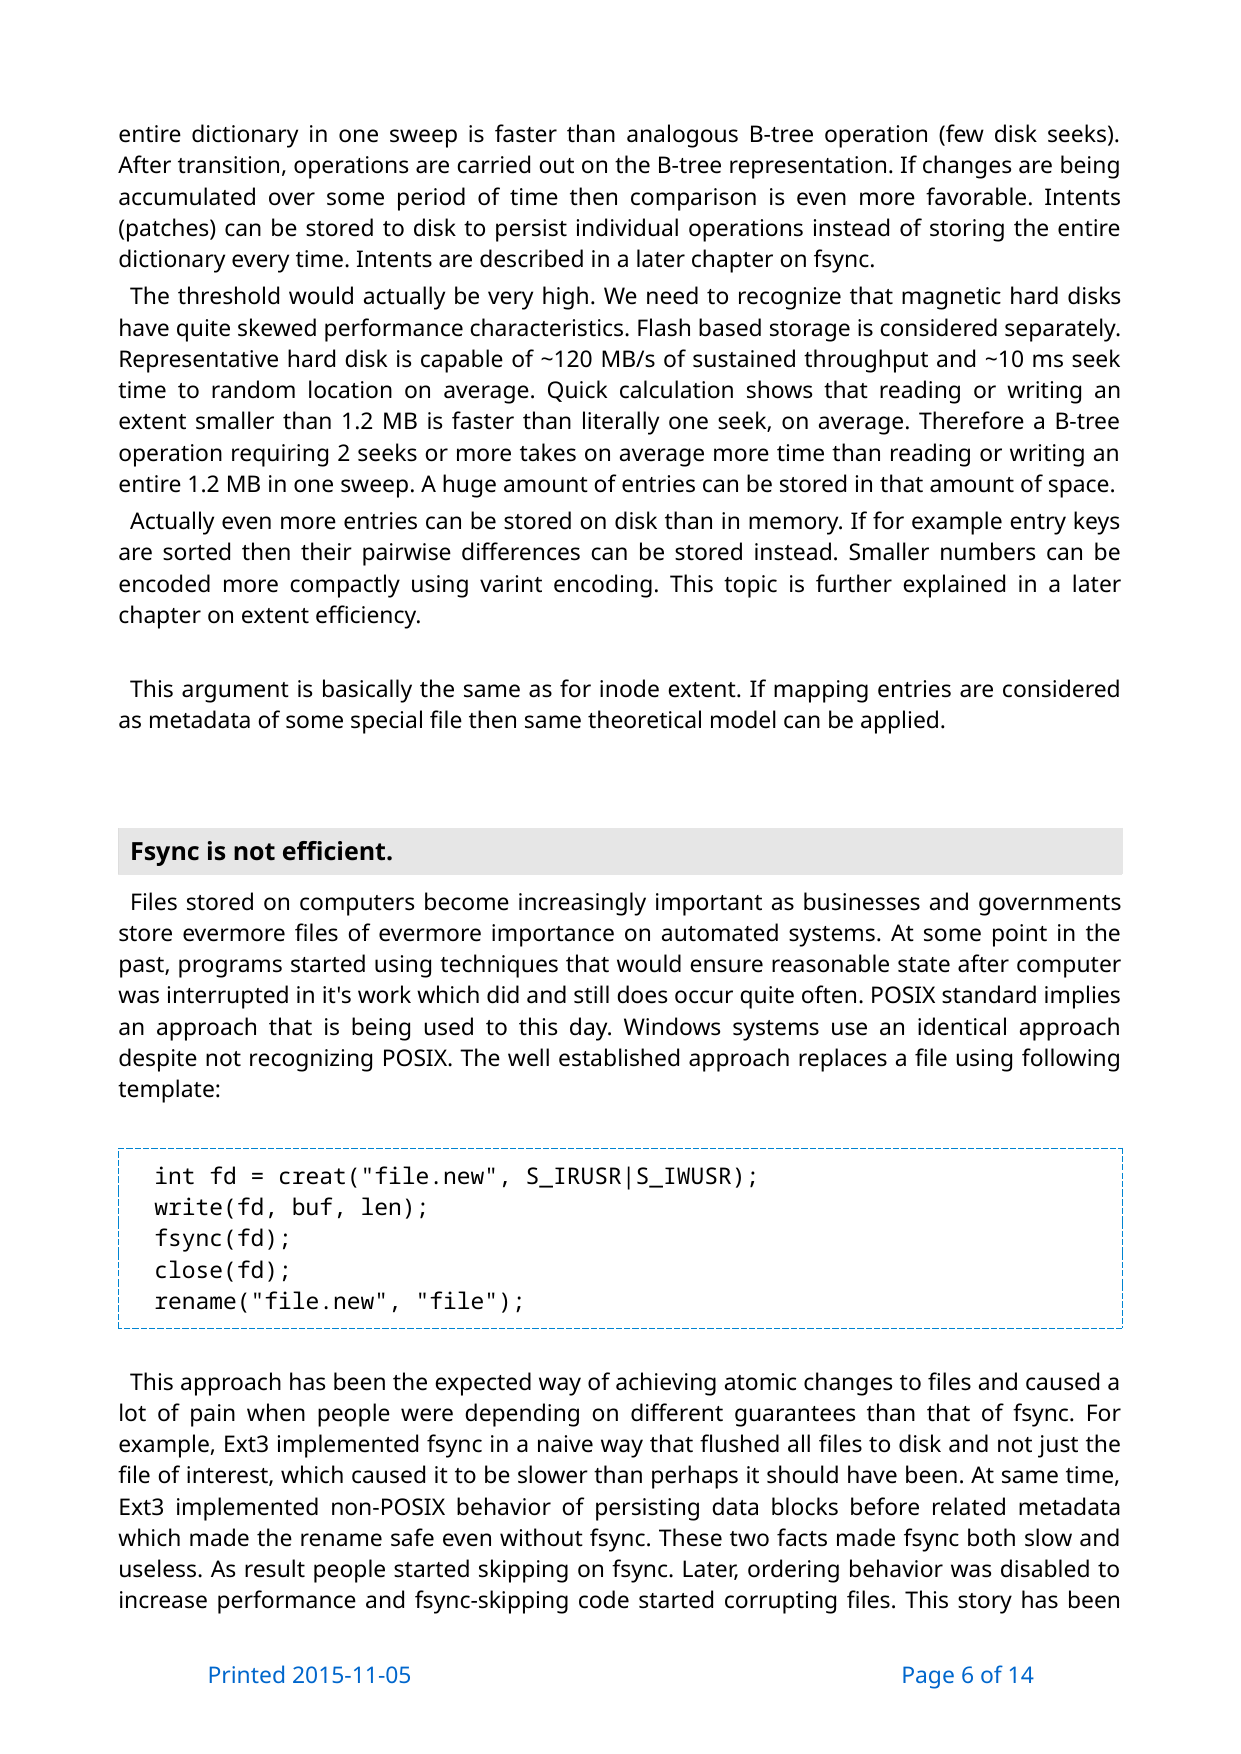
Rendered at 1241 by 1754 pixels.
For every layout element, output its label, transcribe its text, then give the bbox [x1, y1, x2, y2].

text fsync(fd); [118, 1210, 1122, 1241]
text The threshold would actually be very high. We need to recognize that magnetic hard disks have quite skewed performance characteristics. Flash based storage is considered separately. Representative hard disk is capable of ~120 MB/s of sustained throughput and ~10 ms seek time to random location on average. Quick calculation shows that reading or writing an extent smaller than 1.2 MB is faster than literally one seek, on average. Therefore a B-tree operation requiring 2 seeks or more takes on average more time than reading or writing an entire 1.2 MB in one sweep. A huge amount of entries can be stored in that amount of space. [118, 280, 1122, 499]
text Actually even more entries can be stored on disk than in memory. If for example entry keys are sorted then their pairwise differences can be stored instead. Smaller numbers can be encoded more compactly using varint encoding. This topic is further explained in a later chapter on extent efficiency. [118, 505, 1122, 630]
subtitle Fsync is not efficient. [119, 829, 1122, 874]
text This approach has been the expected way of achieving atomic changes to files and caused a lot of pain when people were depending on different guarantees than that of fsync. For example, Ext3 implemented fsync in a naive way that flushed all files to disk and not just the file of interest, which caused it to be slower than perhaps it should have been. At same time, Ext3 implemented non-POSIX behavior of persisting data blocks before related metadata which made the rename safe even without fsync. These two facts made fsync both slow and useless. As result people started skipping on fsync. Later, ordering behavior was disabled to increase performance and fsync-skipping code started corrupting files. This story has been [118, 1366, 1122, 1616]
text entire dictionary in one sweep is faster than analogous B-tree operation (few disk seeks). After transition, operations are carried out on the B-tree representation. If changes are being accumulated over some period of time then comparison is even more favorable. Intents (patches) can be stored to disk to persist individual operations instead of storing the entire dictionary every time. Intents are described in a later chapter on fsync. [118, 118, 1122, 274]
text int fd = creat("file.new", S_IRUSR|S_IWUSR); [118, 1147, 1122, 1179]
text rename("file.new", "file"); [118, 1272, 1122, 1328]
text This argument is basically the same as for inode extent. If mapping entries are considered as metadata of some special file then same theoretical model can be applied. [118, 673, 1122, 736]
text close(fd); [118, 1241, 1122, 1272]
text Files stored on computers become increasingly important as businesses and governments store evermore files of evermore importance on automated systems. At some point in the past, programs started using techniques that would ensure reasonable state after computer was interrupted in it's work which did and still does occur quite often. POSIX standard implies an approach that is being used to this day. Windows systems use an identical approach despite not recognizing POSIX. The well established approach replaces a file using following template: [118, 886, 1122, 1104]
text write(fd, buf, len); [118, 1179, 1122, 1210]
